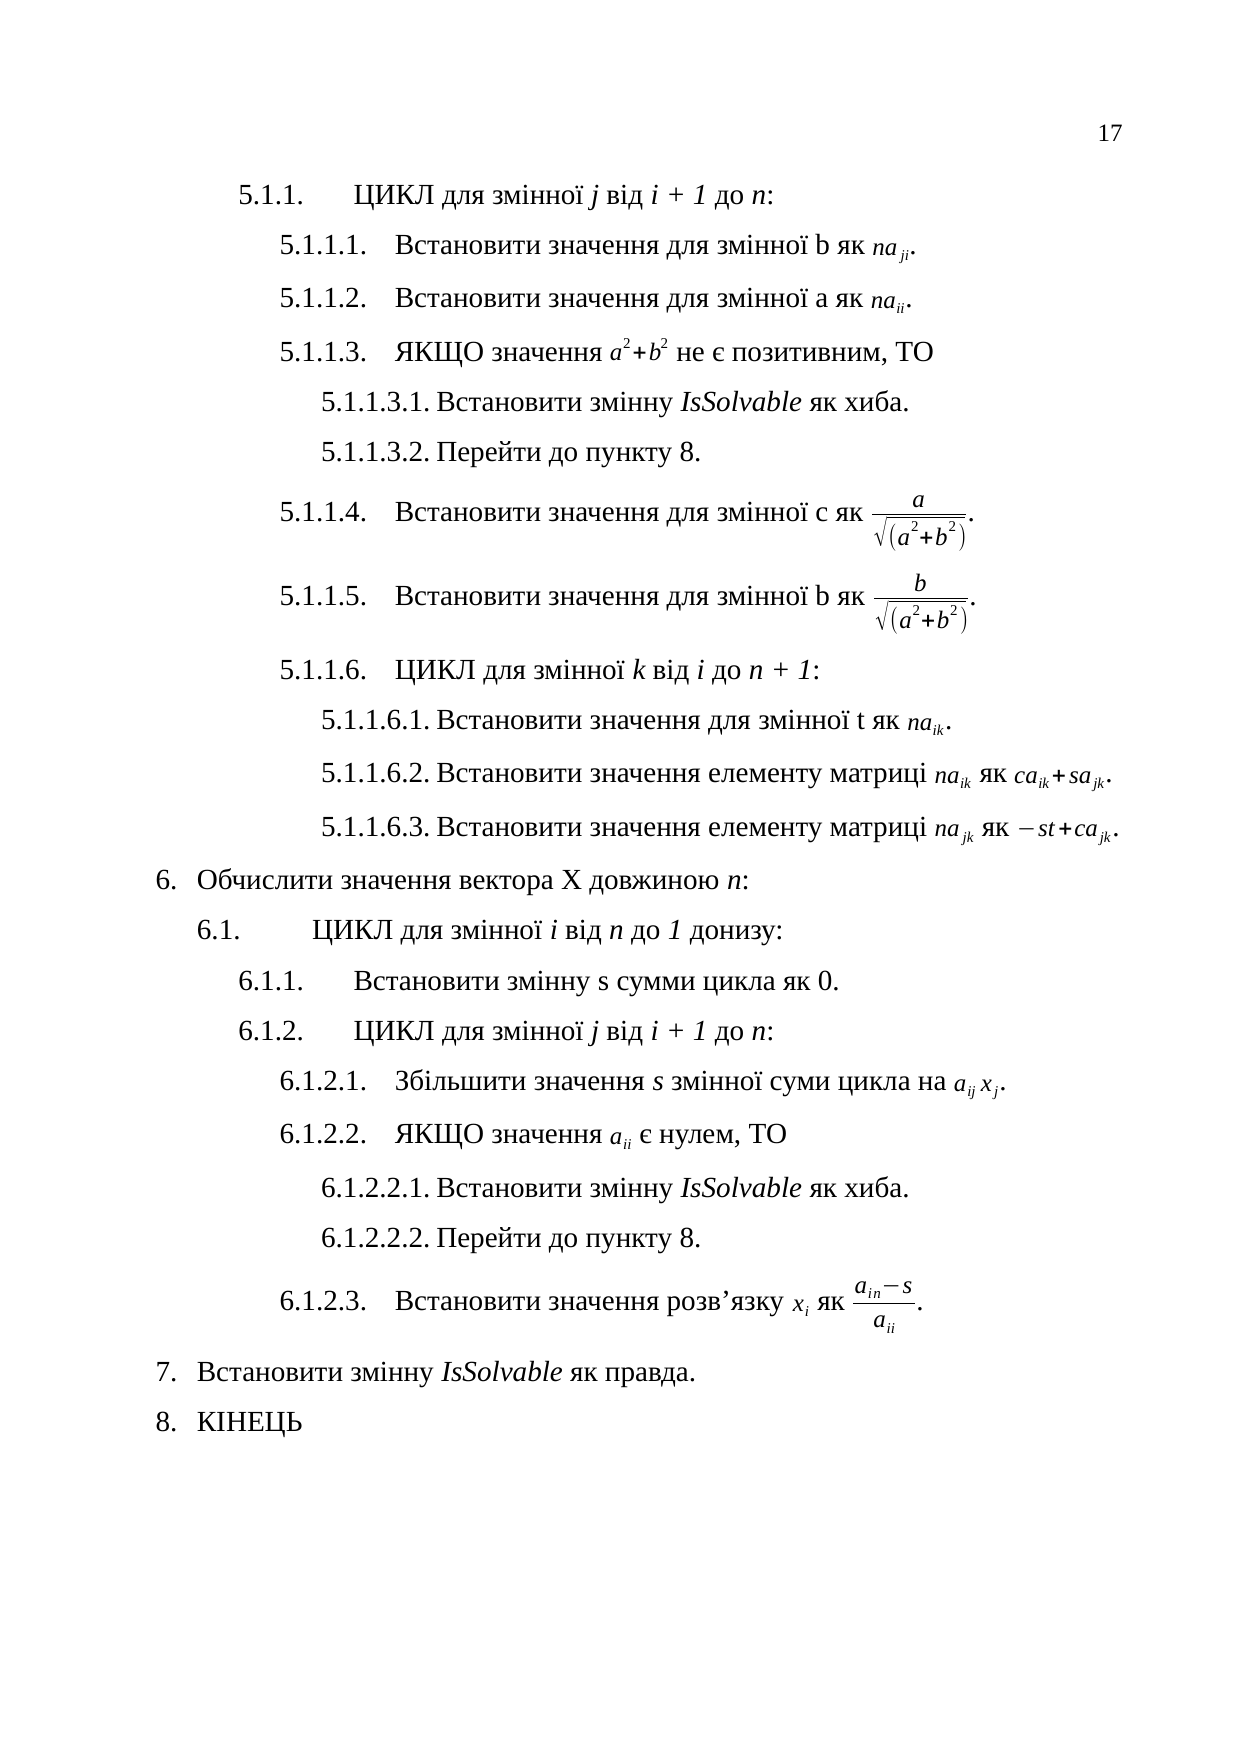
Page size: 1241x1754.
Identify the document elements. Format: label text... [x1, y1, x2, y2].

list Встановити значення розв’язку як . [279, 1270, 1122, 1337]
list ЯКЩО значення не є позитивним, ТО [279, 334, 1122, 367]
list Перейти до пункту 8. [321, 434, 1122, 468]
list ЦИКЛ для змінної i від n до 1 донизу: [197, 912, 1122, 946]
list ЦИКЛ для змінної j від i + 1 до n: [238, 1013, 1122, 1047]
list ЯКЩО значення є нулем, ТО [279, 1117, 1122, 1153]
list Встановити змінну IsSolvable як хиба. [321, 1170, 1122, 1203]
list Встановити змінну s сумми цикла як 0. [238, 963, 1122, 996]
list Встановити змінну IsSolvable як хиба. [321, 384, 1122, 417]
list ЦИКЛ для змінної j від i + 1 до n: [238, 177, 1122, 210]
list Збільшити значення s змінної суми цикла на . [279, 1063, 1122, 1100]
list Встановити значення для змінної a як . [279, 280, 1122, 317]
list Встановити змінну IsSolvable як правда. [155, 1354, 1122, 1387]
list Встановити значення для змінної c як . [279, 484, 1122, 552]
list ЦИКЛ для змінної k від i до n + 1: [279, 652, 1122, 686]
list Встановити значення елементу матриці як . [321, 756, 1122, 792]
list Перейти до пункту 8. [321, 1220, 1122, 1254]
list Встановити значення для змінної t як . [321, 702, 1122, 739]
list Встановити значення для змінної b як . [279, 568, 1122, 635]
list Обчислити значення вектора X довжиною n: [155, 862, 1122, 896]
list КІНЕЦЬ [155, 1404, 1122, 1437]
list Встановити значення для змінної b як . [279, 227, 1122, 264]
list Встановити значення елементу матриці як . [321, 809, 1122, 845]
